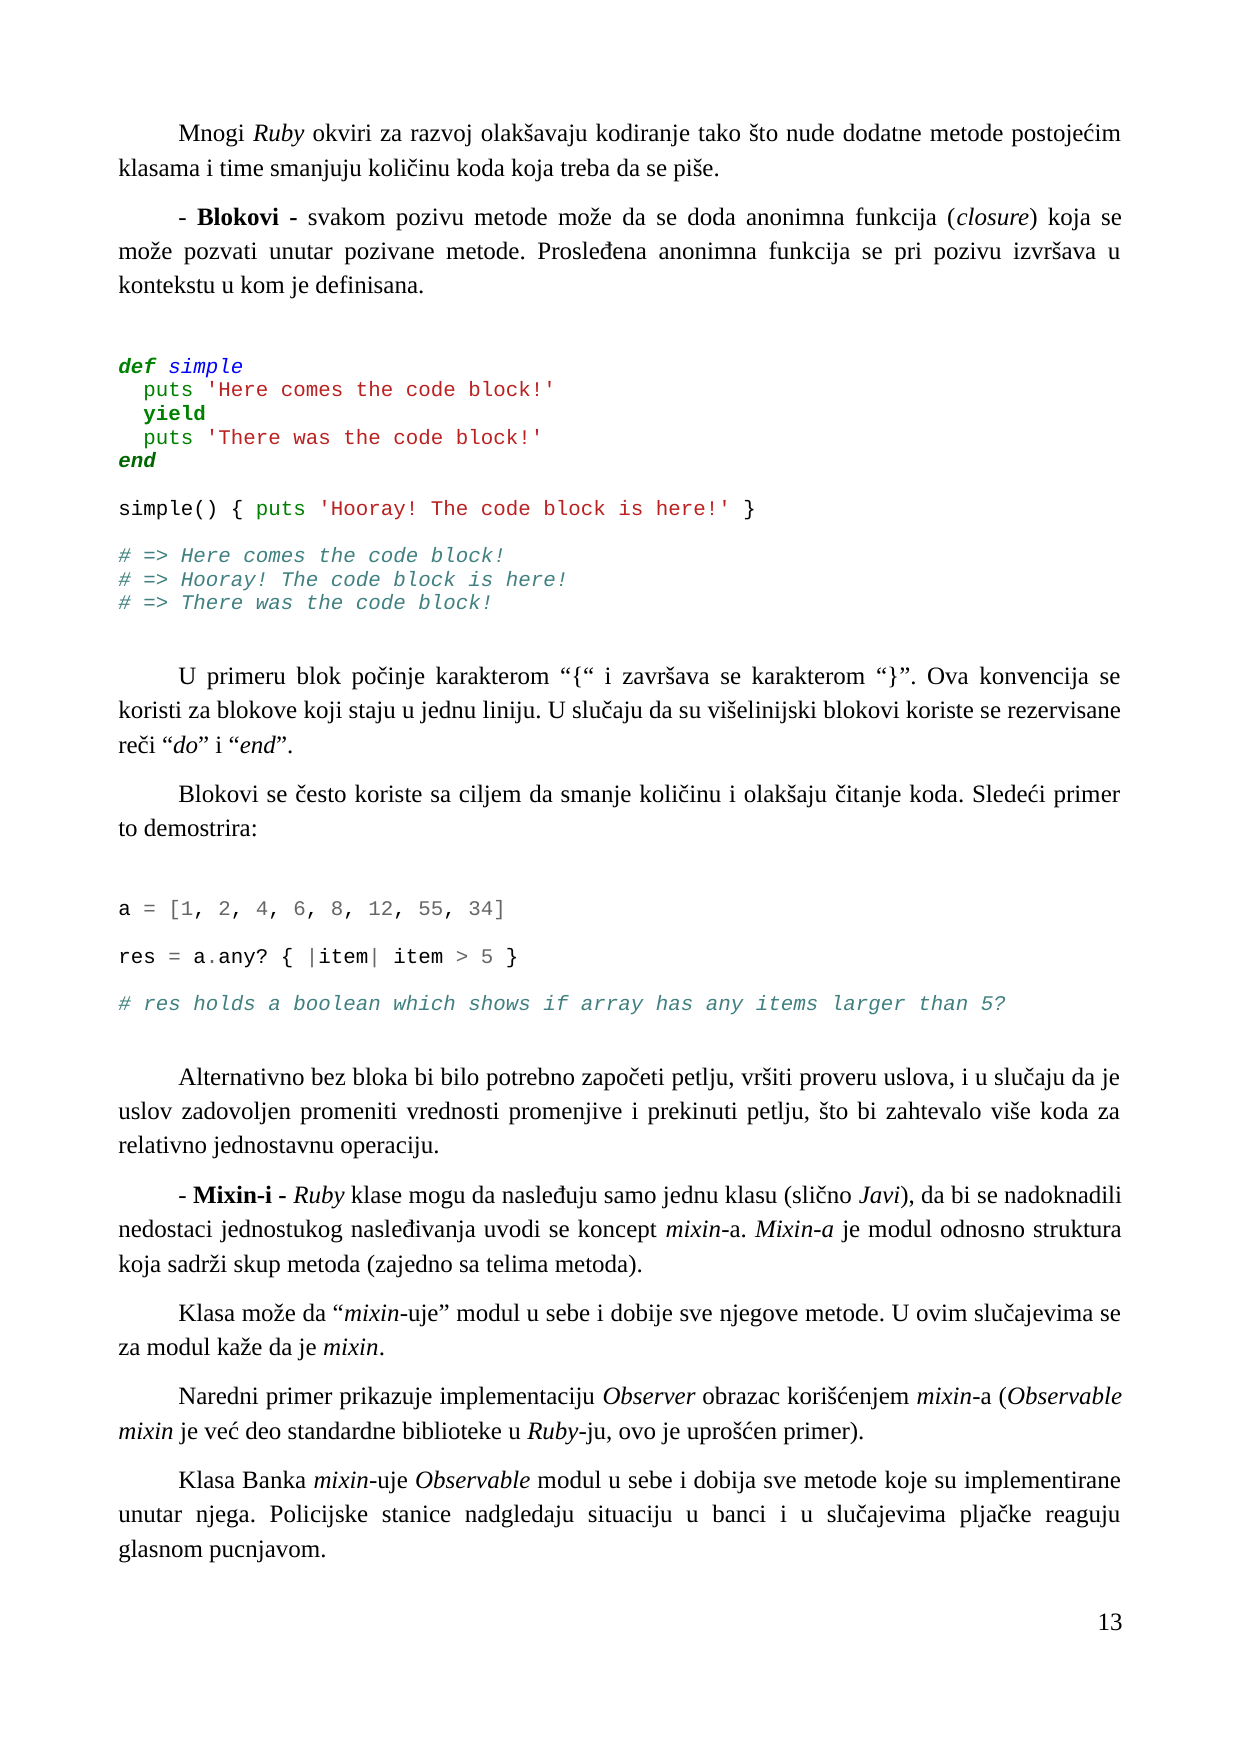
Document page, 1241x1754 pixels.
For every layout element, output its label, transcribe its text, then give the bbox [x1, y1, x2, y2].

text - Blokovi - svakom pozivu metode može da se doda anonimna funkcija (closure) koja se može pozvati unutar pozivane metode. Prosleđena anonimna funkcija se pri pozivu izvršava u kontekstu u kom je definisana. [118, 202, 1122, 299]
text Alternativno bez bloka bi bilo potrebno započeti petlju, vršiti proveru uslova, i u slučaju da je uslov zadovoljen promeniti vrednosti promenjive i prekinuti petlju, što bi zahtevalo više koda za relativno jednostavnu operaciju. [118, 1062, 1122, 1159]
text U primeru blok počinje karakterom “{“ i završava se karakterom “}”. Ova konvencija se koristi za blokove koji staju u jednu liniju. U slučaju da su višelinijski blokovi koriste se rezervisane reči “do” i “end”. [118, 661, 1122, 758]
text Mnogi Ruby okviri za razvoj olakšavaju kodiranje tako što nude dodatne metode postojećim klasama i time smanjuju količinu koda koja treba da se piše. [118, 118, 1122, 181]
text puts 'There was the code block!' [118, 427, 1122, 450]
text simple() { puts 'Hooray! The code block is here!' } [118, 498, 1122, 521]
text puts 'Here comes the code block!' [118, 379, 1122, 403]
text # => There was the code block! [118, 592, 1122, 616]
text res = a.any? { |item| item > 5 } [118, 946, 1122, 969]
text # res holds a boolean which shows if array has any items larger than 5? [118, 993, 1122, 1017]
text - Mixin-i - Ruby klase mogu da nasleđuju samo jednu klasu (slično Javi), da bi se nadoknadili nedostaci jednostukog nasleđivanja uvodi se koncept mixin-a. Mixin-a je modul odnosno struktura koja sadrži skup metoda (zajedno sa telima metoda). [118, 1180, 1122, 1277]
text def simple [118, 356, 1122, 379]
text yield [118, 403, 1122, 427]
text Naredni primer prikazuje implementaciju Observer obrazac korišćenjem mixin-a (Observable mixin je već deo standardne biblioteke u Ruby-ju, ovo je uprošćen primer). [118, 1381, 1122, 1444]
text a = [1, 2, 4, 6, 8, 12, 55, 34] [118, 898, 1122, 922]
text Klasa može da “mixin-uje” modul u sebe i dobije sve njegove metode. U ovim slučajevima se za modul kaže da je mixin. [118, 1298, 1122, 1361]
text # => Here comes the code block! [118, 545, 1122, 568]
text Klasa Banka mixin-uje Observable modul u sebe i dobija sve metode koje su implementirane unutar njega. Policijske stanice nadgledaju situaciju u banci i u slučajevima pljačke reaguju glasnom pucnjavom. [118, 1465, 1122, 1562]
text # => Hooray! The code block is here! [118, 568, 1122, 592]
text end [118, 450, 1122, 474]
text Blokovi se često koriste sa ciljem da smanje količinu i olakšaju čitanje koda. Sledeći primer to demostrira: [118, 779, 1122, 842]
